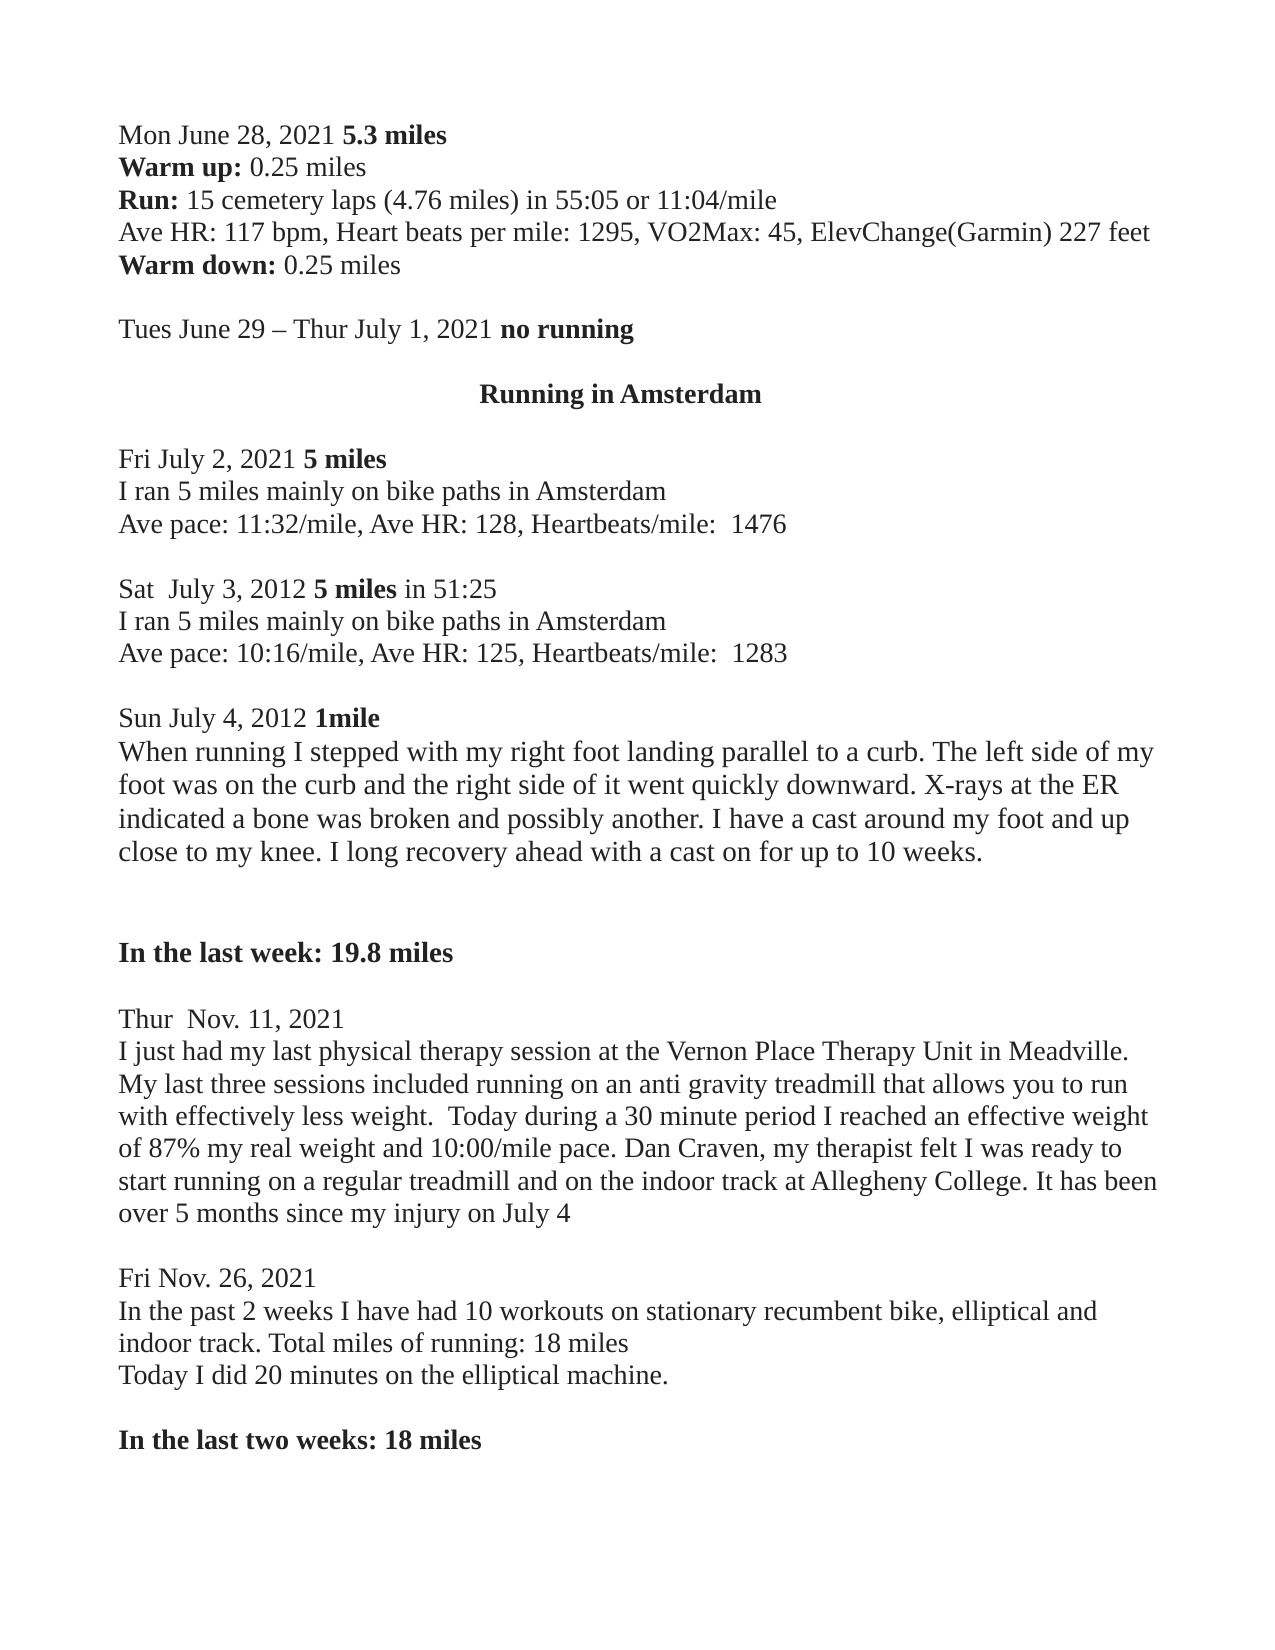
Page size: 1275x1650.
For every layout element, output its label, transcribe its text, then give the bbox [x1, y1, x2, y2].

text Run: 15 cemetery laps (4.76 miles) in 55:05 or 11:04/mile [118, 183, 1161, 215]
text Fri Nov. 26, 2021 [118, 1261, 1161, 1293]
text Ave pace: 10:16/mile, Ave HR: 125, Heartbeats/mile: 1283 [118, 636, 1161, 669]
text Sun July 4, 2012 1mile [118, 701, 1161, 734]
text Fri July 2, 2021 5 miles [118, 442, 1161, 474]
text Warm up: 0.25 miles [118, 151, 1161, 183]
text I just had my last physical therapy session at the Vernon Place Therapy Unit in Meadville. My last three sessions included running on an anti gravity treadmill that allows you to run with effectively less weight. Today during a 30 minute period I reached an effective weight of 87% my real weight and 10:00/mile pace. Dan Craven, my therapist felt I was ready to start running on a regular treadmill and on the indoor track at Allegheny College. It has been over 5 months since my injury on July 4 [118, 1034, 1161, 1229]
text Mon June 28, 2021 5.3 miles [118, 118, 1161, 151]
text Warm down: 0.25 miles [118, 248, 1161, 280]
text In the last two weeks: 18 miles [118, 1423, 1161, 1456]
text Running in Amsterdam [118, 377, 1161, 410]
text In the last week: 19.8 miles [118, 935, 1161, 968]
text I ran 5 miles mainly on bike paths in Amsterdam [118, 474, 1161, 507]
text Ave pace: 11:32/mile, Ave HR: 128, Heartbeats/mile: 1476 [118, 507, 1161, 539]
text I ran 5 miles mainly on bike paths in Amsterdam [118, 604, 1161, 636]
text Ave HR: 117 bpm, Heart beats per mile: 1295, VO2Max: 45, ElevChange(Garmin) 227 feet [118, 215, 1161, 248]
text Sat July 3, 2012 5 miles in 51:25 [118, 572, 1161, 604]
text Tues June 29 – Thur July 1, 2021 no running [118, 312, 1161, 345]
text In the past 2 weeks I have had 10 workouts on stationary recumbent bike, elliptical and indoor track. Total miles of running: 18 miles [118, 1293, 1161, 1358]
text Thur Nov. 11, 2021 [118, 1002, 1161, 1034]
text Today I did 20 minutes on the elliptical machine. [118, 1358, 1161, 1391]
text When running I stepped with my right foot landing parallel to a curb. The left side of my foot was on the curb and the right side of it went quickly downward. X-rays at the ER indicated a bone was broken and possibly another. I have a cast around my foot and up close to my knee. I long recovery ahead with a cast on for up to 10 weeks. [118, 734, 1161, 868]
